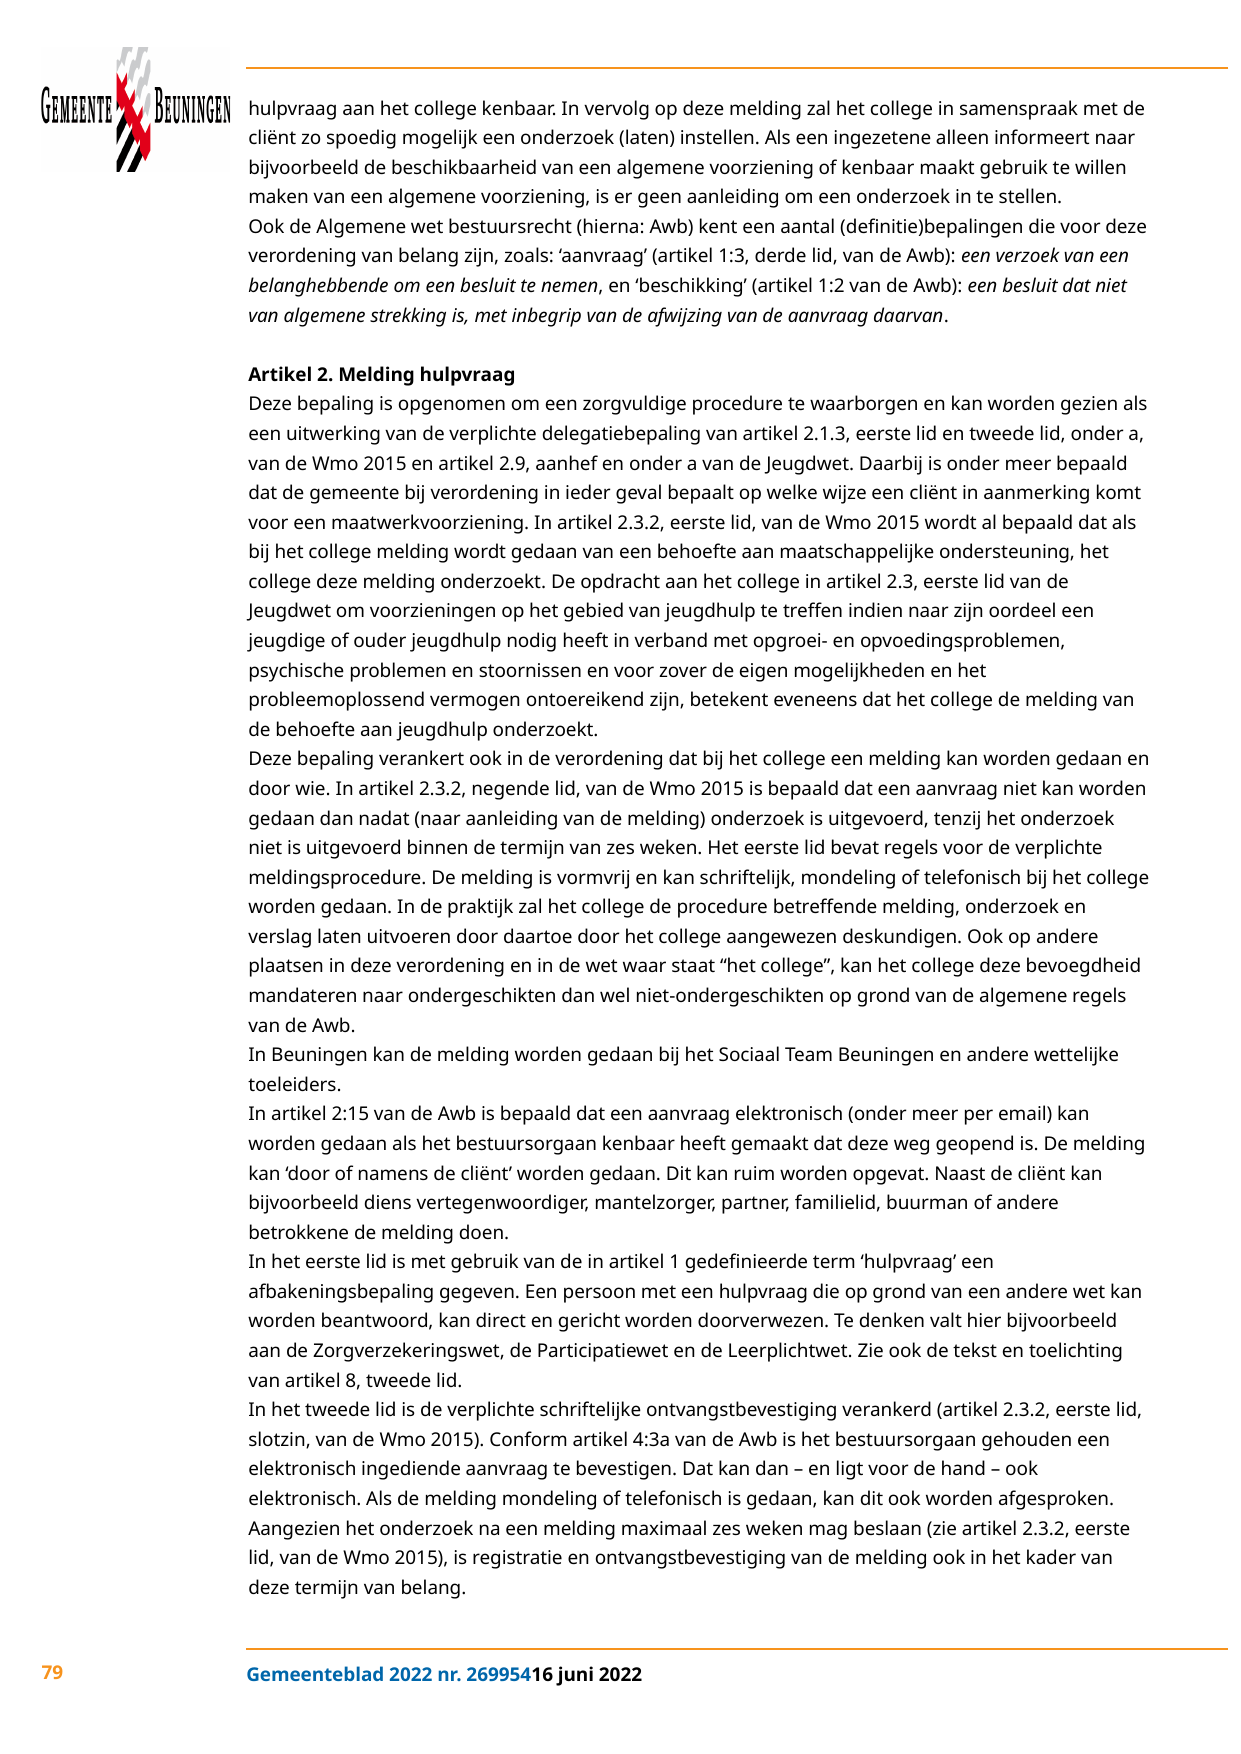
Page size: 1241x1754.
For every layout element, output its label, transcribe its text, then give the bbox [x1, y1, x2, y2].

text Deze bepaling verankert ook in de verordening dat bij het college een melding kan worden gedaan en door wie. In artikel 2.3.2, negende lid, van de Wmo 2015 is bepaald dat een aanvraag niet kan worden gedaan dan nadat (naar aanleiding van de melding) onderzoek is uitgevoerd, tenzij het onderzoek niet is uitgevoerd binnen de termijn van zes weken. Het eerste lid bevat regels voor de verplichte meldingsprocedure. De melding is vormvrij en kan schriftelijk, mondeling of telefonisch bij het college worden gedaan. In de praktijk zal het college de procedure betreffende melding, onderzoek en verslag laten uitvoeren door daartoe door het college aangewezen deskundigen. Ook op andere plaatsen in deze verordening en in de wet waar staat “het college”, kan het college deze bevoegdheid mandateren naar ondergeschikten dan wel niet-ondergeschikten op grond van de algemene regels van de Awb. [248, 746, 1152, 1038]
text hulpvraag aan het college kenbaar. In vervolg op deze melding zal het college in samenspraak met de cliënt zo spoedig mogelijk een onderzoek (laten) instellen. Als een ingezetene alleen informeert naar bijvoorbeeld de beschikbaarheid van een algemene voorziening of kenbaar maakt gebruik te willen maken van een algemene voorziening, is er geen aanleiding om een onderzoek in te stellen. [248, 95, 1152, 209]
text Artikel 2. Melding hulpvraag [248, 361, 1152, 387]
text In Beuningen kan de melding worden gedaan bij het Sociaal Team Beuningen en andere wettelijke toeleiders. [248, 1041, 1152, 1097]
text In het tweede lid is de verplichte schriftelijke ontvangstbevestiging verankerd (artikel 2.3.2, eerste lid, slotzin, van de Wmo 2015). Conform artikel 4:3a van de Awb is het bestuursorgaan gehouden een elektronisch ingediende aanvraag te bevestigen. Dat kan dan – en ligt voor de hand – ook elektronisch. Als de melding mondeling of telefonisch is gedaan, kan dit ook worden afgesproken. [248, 1396, 1152, 1511]
text In artikel 2:15 van de Awb is bepaald dat een aanvraag elektronisch (onder meer per email) kan worden gedaan als het bestuursorgaan kenbaar heeft gemaakt dat deze weg geopend is. De melding kan ‘door of namens de cliënt’ worden gedaan. Dit kan ruim worden opgevat. Naast de cliënt kan bijvoorbeeld diens vertegenwoordiger, mantelzorger, partner, familielid, buurman of andere betrokkene de melding doen. [248, 1101, 1152, 1245]
picture [41, 47, 231, 172]
text Deze bepaling is opgenomen om een zorgvuldige procedure te waarborgen en kan worden gezien als een uitwerking van de verplichte delegatiebepaling van artikel 2.1.3, eerste lid en tweede lid, onder a, van de Wmo 2015 en artikel 2.9, aanhef en onder a van de Jeugdwet. Daarbij is onder meer bepaald dat de gemeente bij verordening in ieder geval bepaalt op welke wijze een cliënt in aanmerking komt voor een maatwerkvoorziening. In artikel 2.3.2, eerste lid, van de Wmo 2015 wordt al bepaald dat als bij het college melding wordt gedaan van een behoefte aan maatschappelijke ondersteuning, het college deze melding onderzoekt. De opdracht aan het college in artikel 2.3, eerste lid van de Jeugdwet om voorzieningen op het gebied van jeugdhulp te treffen indien naar zijn oordeel een jeugdige of ouder jeugdhulp nodig heeft in verband met opgroei- en opvoedingsproblemen, psychische problemen en stoornissen en voor zover de eigen mogelijkheden en het probleemoplossend vermogen ontoereikend zijn, betekent eveneens dat het college de melding van de behoefte aan jeugdhulp onderzoekt. [248, 391, 1152, 742]
text Aangezien het onderzoek na een melding maximaal zes weken mag beslaan (zie artikel 2.3.2, eerste lid, van de Wmo 2015), is registratie en ontvangstbevestiging van de melding ook in het kader van deze termijn van belang. [248, 1515, 1152, 1600]
text In het eerste lid is met gebruik van de in artikel 1 gedefinieerde term ‘hulpvraag’ een afbakeningsbepaling gegeven. Een persoon met een hulpvraag die op grond van een andere wet kan worden beantwoord, kan direct en gericht worden doorverwezen. Te denken valt hier bijvoorbeeld aan de Zorgverzekeringswet, de Participatiewet en de Leerplichtwet. Zie ook de tekst en toelichting van artikel 8, tweede lid. [248, 1248, 1152, 1393]
text Ook de Algemene wet bestuursrecht (hierna: Awb) kent een aantal (definitie)bepalingen die voor deze verordening van belang zijn, zoals: ‘aanvraag’ (artikel 1:3, derde lid, van de Awb): een verzoek van een belanghebbende om een besluit te nemen, en ‘beschikking’ (artikel 1:2 van de Awb): een besluit dat niet van algemene strekking is, met inbegrip van de afwijzing van de aanvraag daarvan. [248, 213, 1152, 328]
